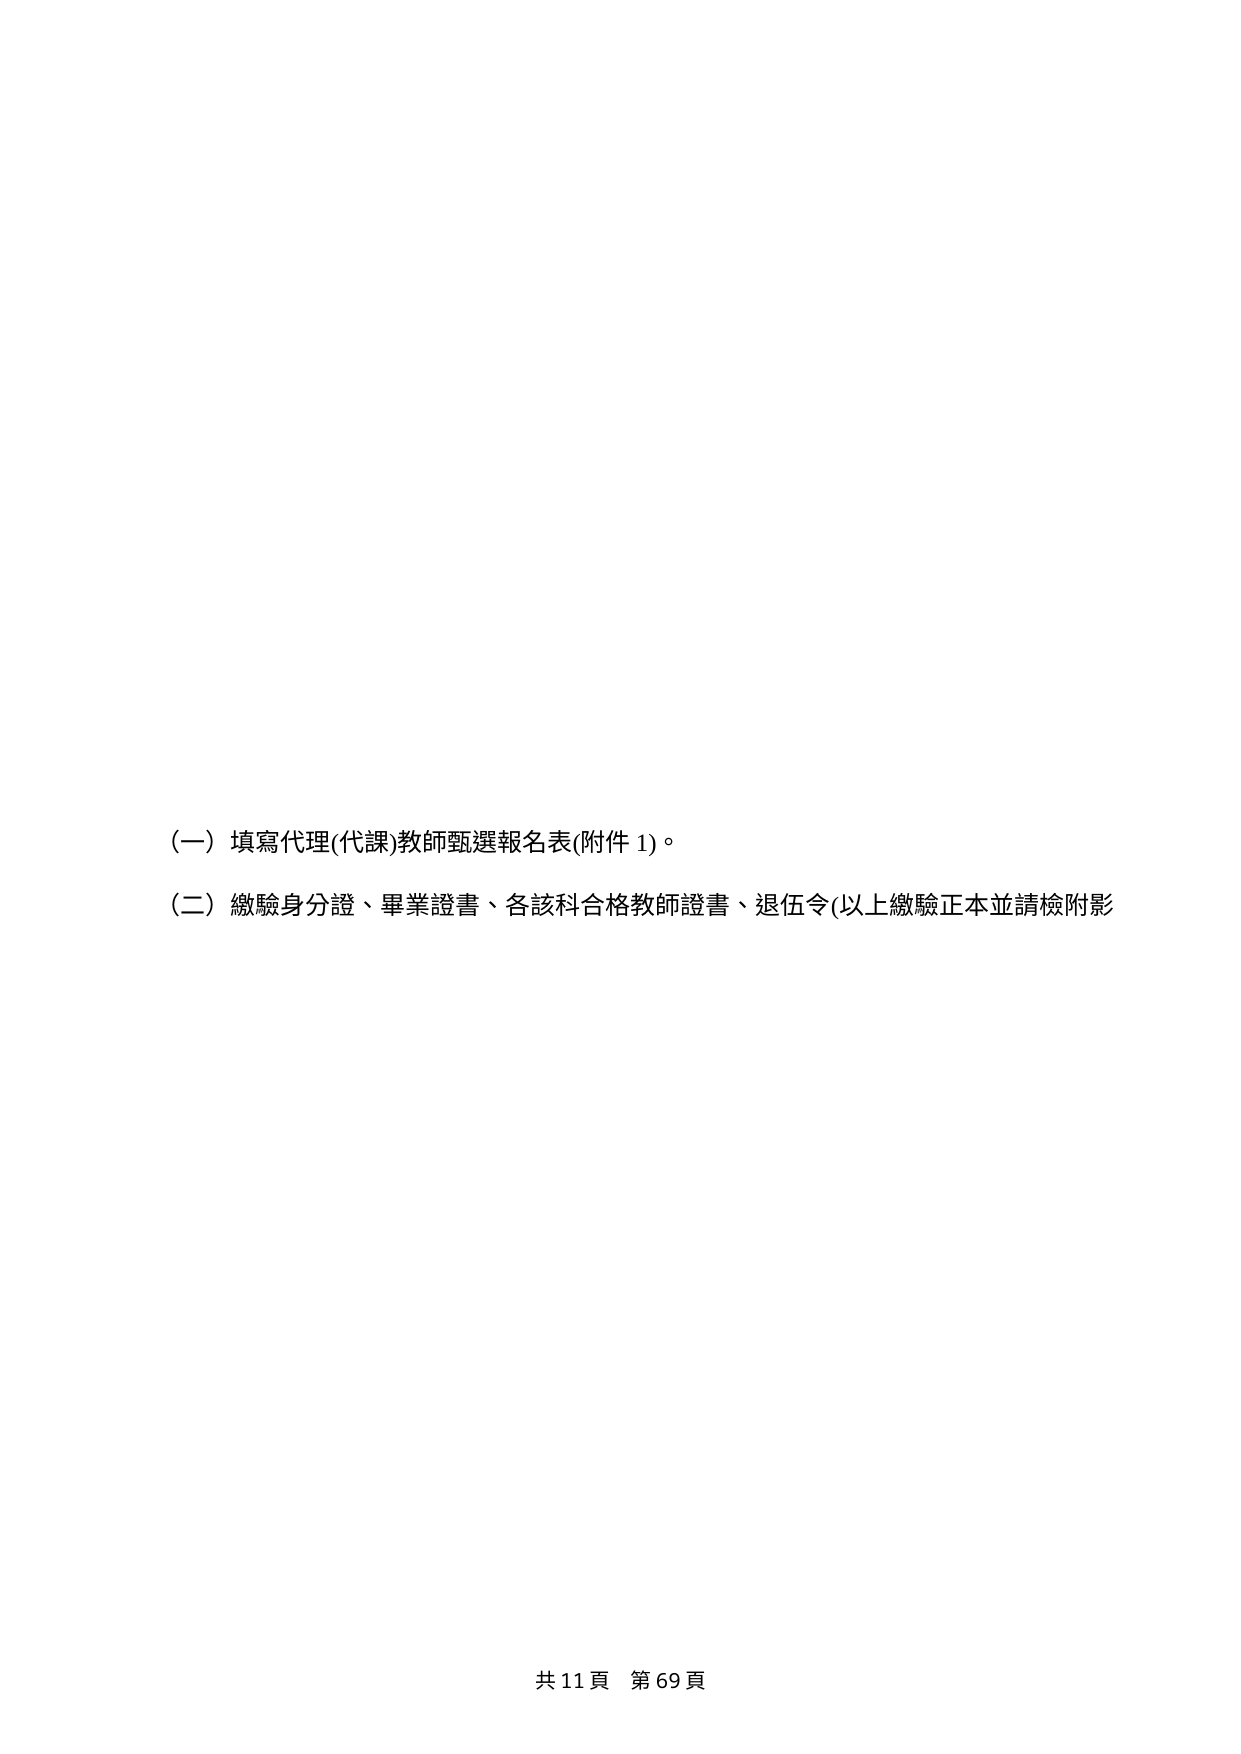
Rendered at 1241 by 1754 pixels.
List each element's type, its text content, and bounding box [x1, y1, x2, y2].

text （二）繳驗身分證、畢業證書、各該科合格教師證書、退伍令(以上繳驗正本並請檢附影 [156, 862, 1122, 924]
text （一）填寫代理(代課)教師甄選報名表(附件1)。 [118, 799, 1122, 862]
